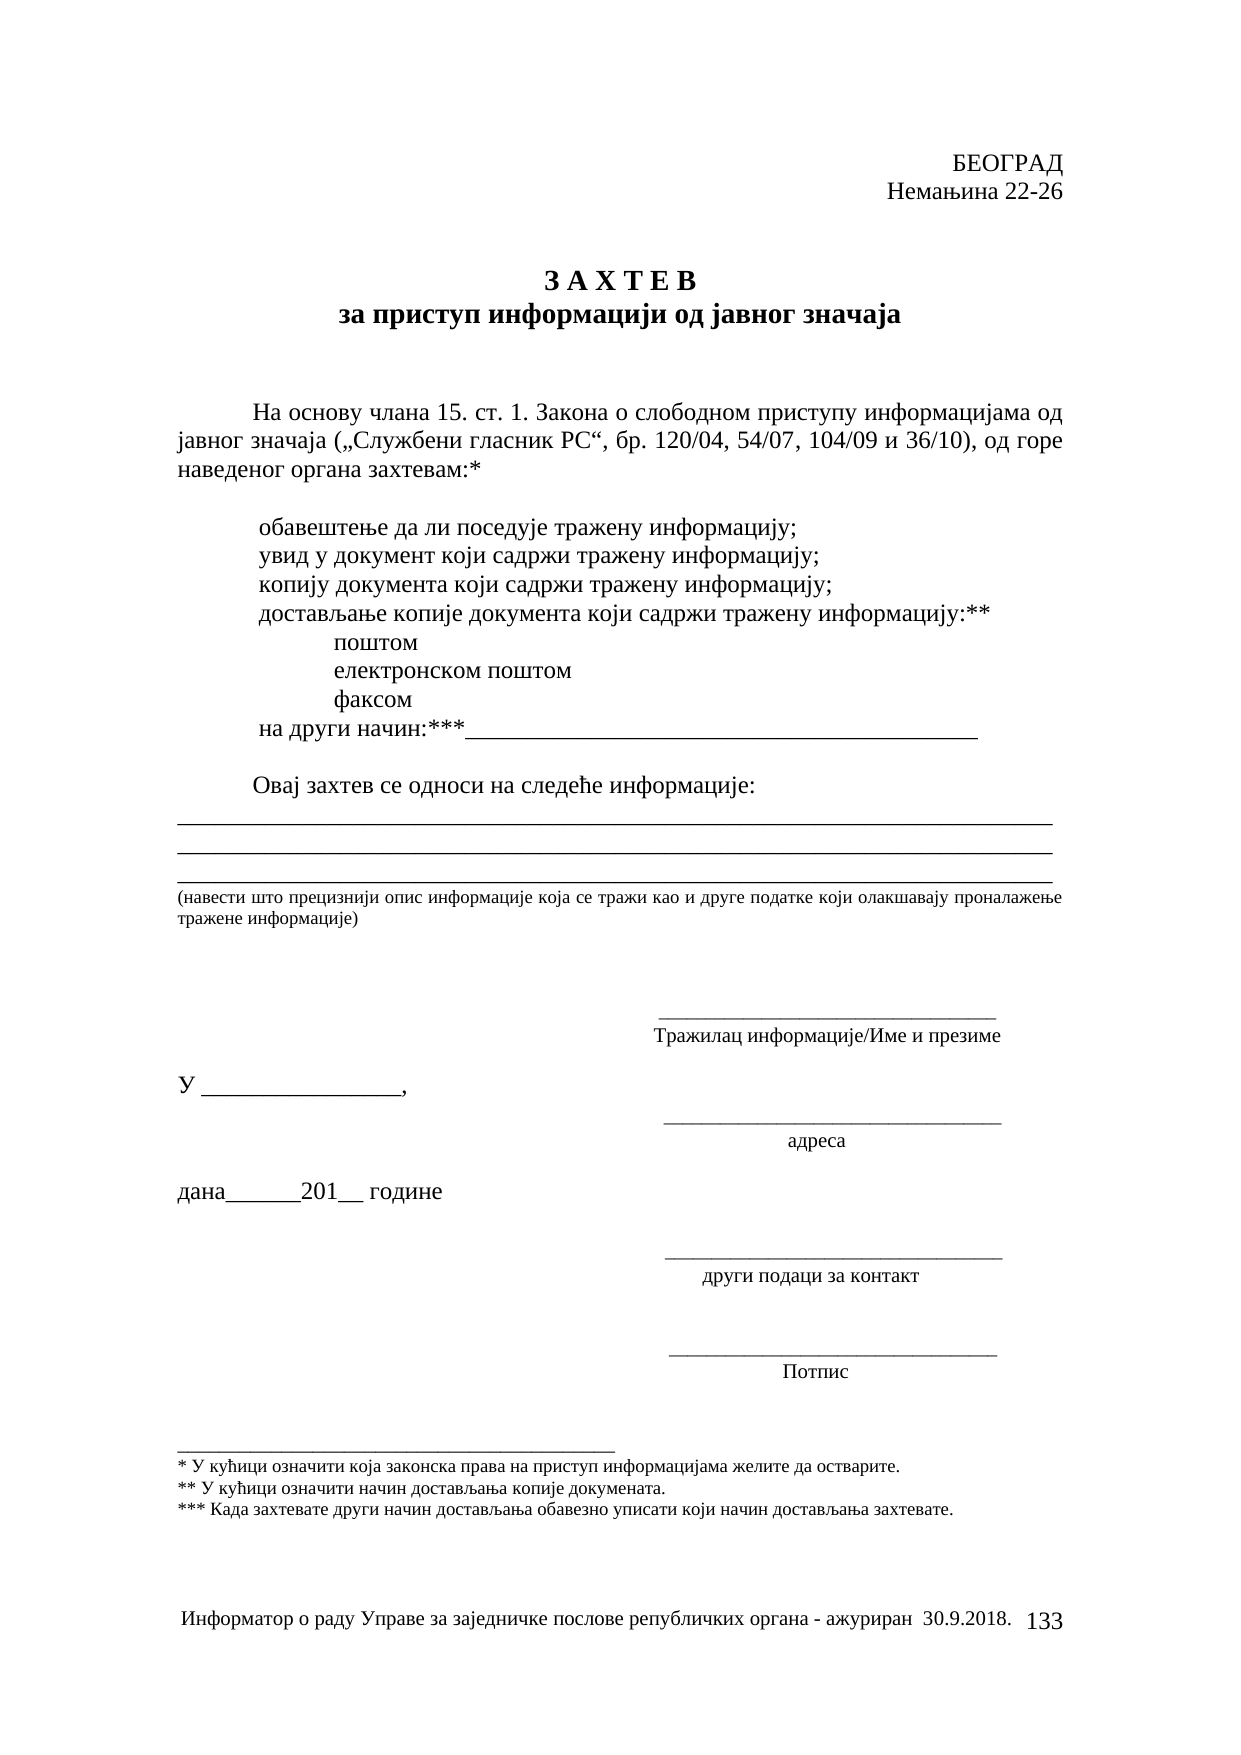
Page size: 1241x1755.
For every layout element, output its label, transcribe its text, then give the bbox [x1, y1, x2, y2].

text ⁫ поштом [252, 627, 1063, 656]
text (навести што прецизнији опис информације која се тражи као и друге податке који олакшавају проналажење тражене информације) [177, 886, 1063, 929]
text за приступ информацији од јавног значаја [177, 296, 1063, 330]
text ⁫ достављање копије документа који садржи тражену информацију:** [177, 598, 1063, 627]
text Тражилац информације/Име и презиме [177, 1022, 1063, 1047]
text ⁫ електронском поштом [252, 656, 1063, 684]
text *** Када захтевате други начин достављања обавезно уписати који начин достављања захтевате. [177, 1498, 1063, 1520]
text ⁫ на други начин:***_________________________________________ [177, 713, 1063, 742]
text __________________________________________________________________________________________________________________________________________________________________________________________________________________ [177, 799, 1063, 886]
text ⁫ факсом [252, 684, 1063, 713]
text ** У кућици означити начин достављања копије докумената. [177, 1477, 1063, 1498]
text ___________________________________ [177, 1311, 1063, 1359]
text На основу члана 15. ст. 1. Закона о слободном приступу информацијама од јавног значаја („Службени гласник РС“, бр. 120/04, 54/07, 104/09 и 36/10), од горе наведеног органа захтевам:* [177, 397, 1063, 483]
text __________________________________________ [177, 1431, 1063, 1455]
text други подаци за контакт [177, 1262, 1063, 1287]
text Овај захтев се односи на следеће информације: [177, 771, 1063, 799]
text Потпис [177, 1359, 1063, 1383]
text дана______201__ године ____________________________________ [177, 1176, 1063, 1262]
text ____________________________________ [552, 974, 1063, 1022]
text Немањина 22-26 [177, 176, 1063, 205]
text * У кућици означити која законска права на приступ информацијама желите да остварите. [177, 1455, 1063, 1477]
text ⁫ обавештење да ли поседује тражену информацију; [177, 512, 1063, 541]
text БЕОГРАД [177, 148, 1063, 176]
text У ________________, ____________________________________ [177, 1071, 1063, 1128]
text адреса [177, 1128, 1063, 1152]
text З А Х Т Е В [177, 263, 1063, 296]
text ⁫ копију документа који садржи тражену информацију; [177, 569, 1063, 598]
text ⁫ увид у документ који садржи тражену информацију; [177, 541, 1063, 569]
